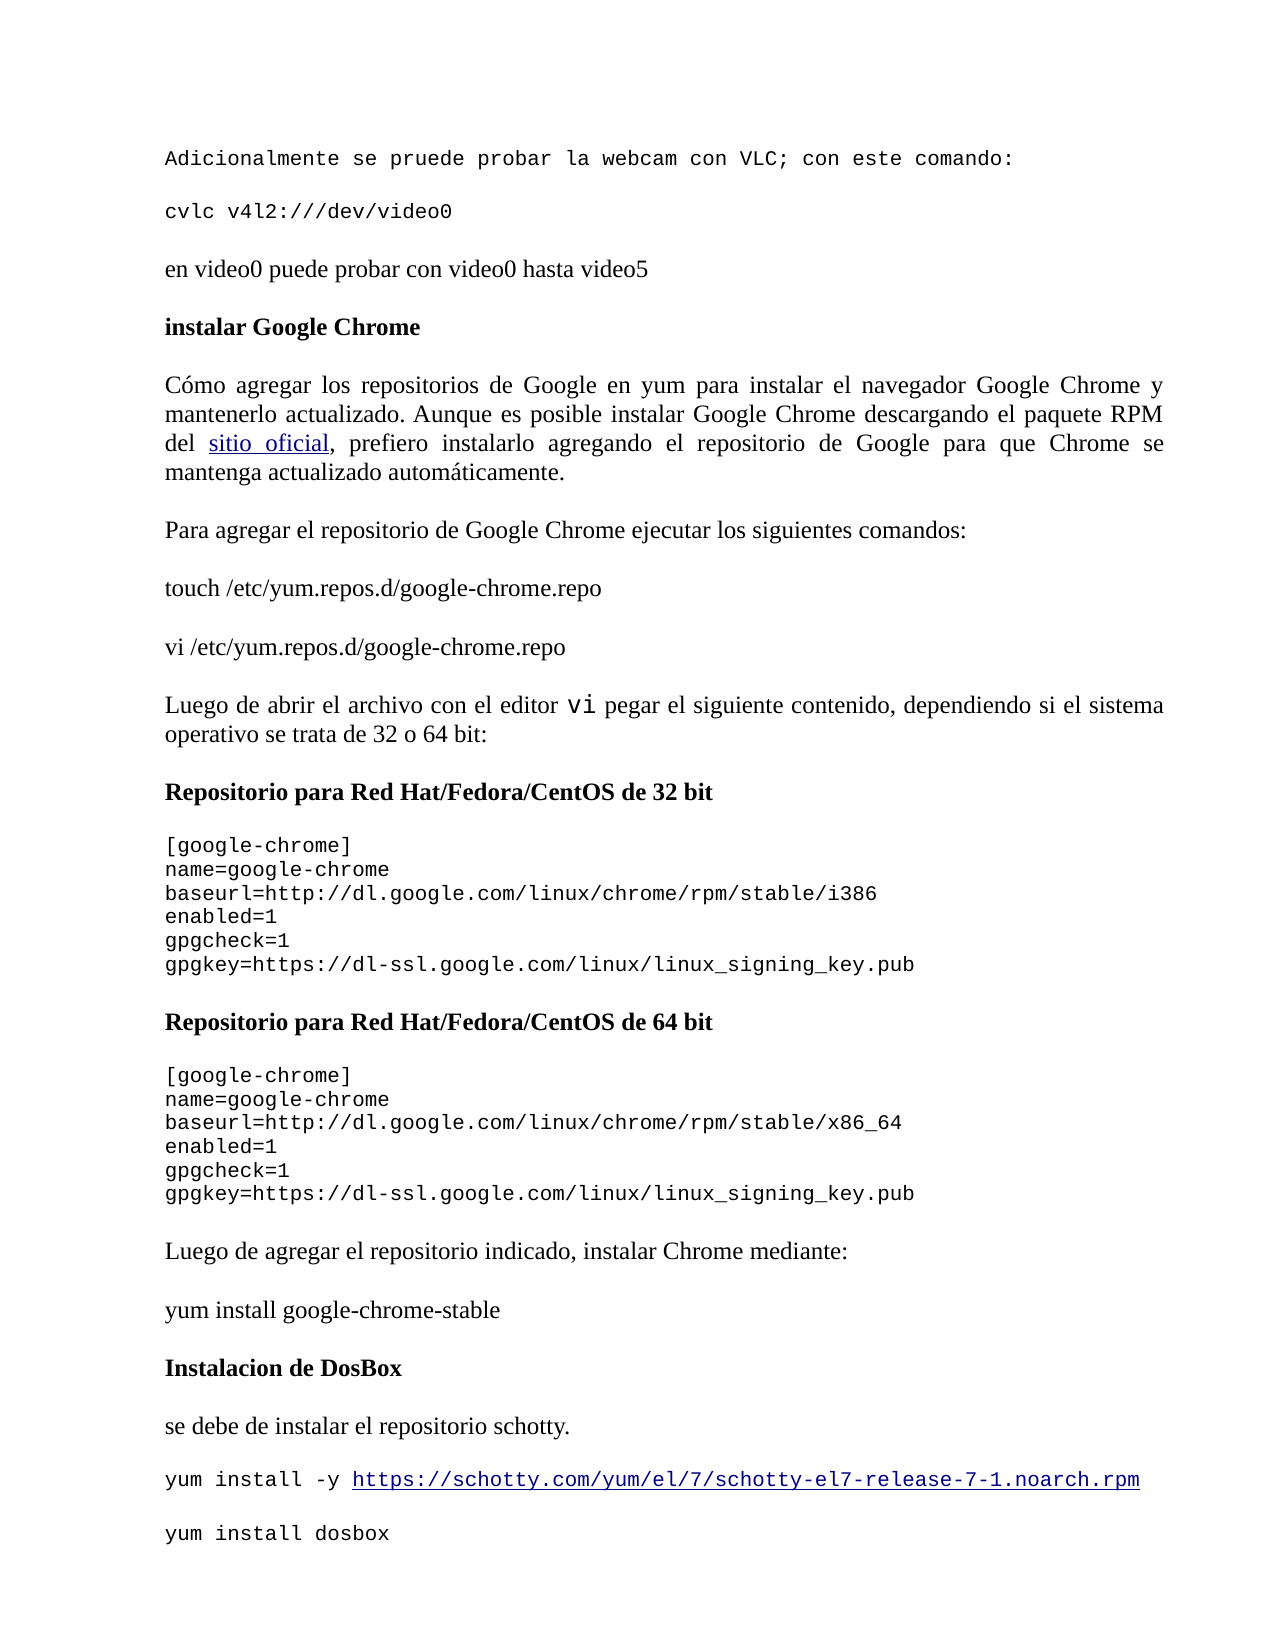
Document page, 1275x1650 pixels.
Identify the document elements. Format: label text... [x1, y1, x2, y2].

text name=google-chrome [164, 859, 1164, 883]
text yum install dosbox [164, 1522, 1164, 1546]
text Luego de agregar el repositorio indicado, instalar Chrome mediante: [164, 1236, 1164, 1265]
text vi /etc/yum.repos.d/google-chrome.repo [164, 632, 1164, 660]
text cvlc v4l2:///dev/video0 [164, 201, 1164, 225]
text name=google-chrome [164, 1089, 1164, 1112]
text [google-chrome] [164, 836, 1164, 859]
text Repositorio para Red Hat/Fedora/CentOS de 64 bit [164, 1007, 1164, 1036]
text enabled=1 [164, 906, 1164, 930]
text gpgkey=https://dl-ssl.google.com/linux/linux_signing_key.pub [164, 1183, 1164, 1207]
text yum install google-chrome-stable [164, 1295, 1164, 1323]
text baseurl=http://dl.google.com/linux/chrome/rpm/stable/i386 [164, 883, 1164, 906]
text Adicionalmente se pruede probar la webcam con VLC; con este comando: [164, 148, 1164, 172]
text baseurl=http://dl.google.com/linux/chrome/rpm/stable/x86_64 [164, 1112, 1164, 1136]
text se debe de instalar el repositorio schotty. [164, 1411, 1164, 1440]
text gpgcheck=1 [164, 1160, 1164, 1183]
text Luego de abrir el archivo con el editor vi pegar el siguiente contenido, dependiendo si el sistema operativo se trata de 32 o 64 bit: [164, 690, 1164, 748]
text yum install -y https://schotty.com/yum/el/7/schotty-el7-release-7-1.noarch.rpm [164, 1469, 1164, 1493]
text Para agregar el repositorio de Google Chrome ejecutar los siguientes comandos: [164, 515, 1164, 544]
text gpgcheck=1 [164, 930, 1164, 954]
text Cómo agregar los repositorios de Google en yum para instalar el navegador Google Chrome y mantenerlo actualizado. Aunque es posible instalar Google Chrome descargando el paquete RPM del sitio oficial, prefiero instalarlo agregando el repositorio de Google para que Chrome se mantenga actualizado automáticamente. [164, 371, 1164, 486]
text en video0 puede probar con video0 hasta video5 [164, 254, 1164, 283]
text gpgkey=https://dl-ssl.google.com/linux/linux_signing_key.pub [164, 954, 1164, 977]
text touch /etc/yum.repos.d/google-chrome.repo [164, 573, 1164, 602]
text enabled=1 [164, 1136, 1164, 1160]
text Instalacion de DosBox [164, 1353, 1164, 1382]
text Repositorio para Red Hat/Fedora/CentOS de 32 bit [164, 777, 1164, 806]
text instalar Google Chrome [164, 312, 1164, 341]
text [google-chrome] [164, 1065, 1164, 1089]
